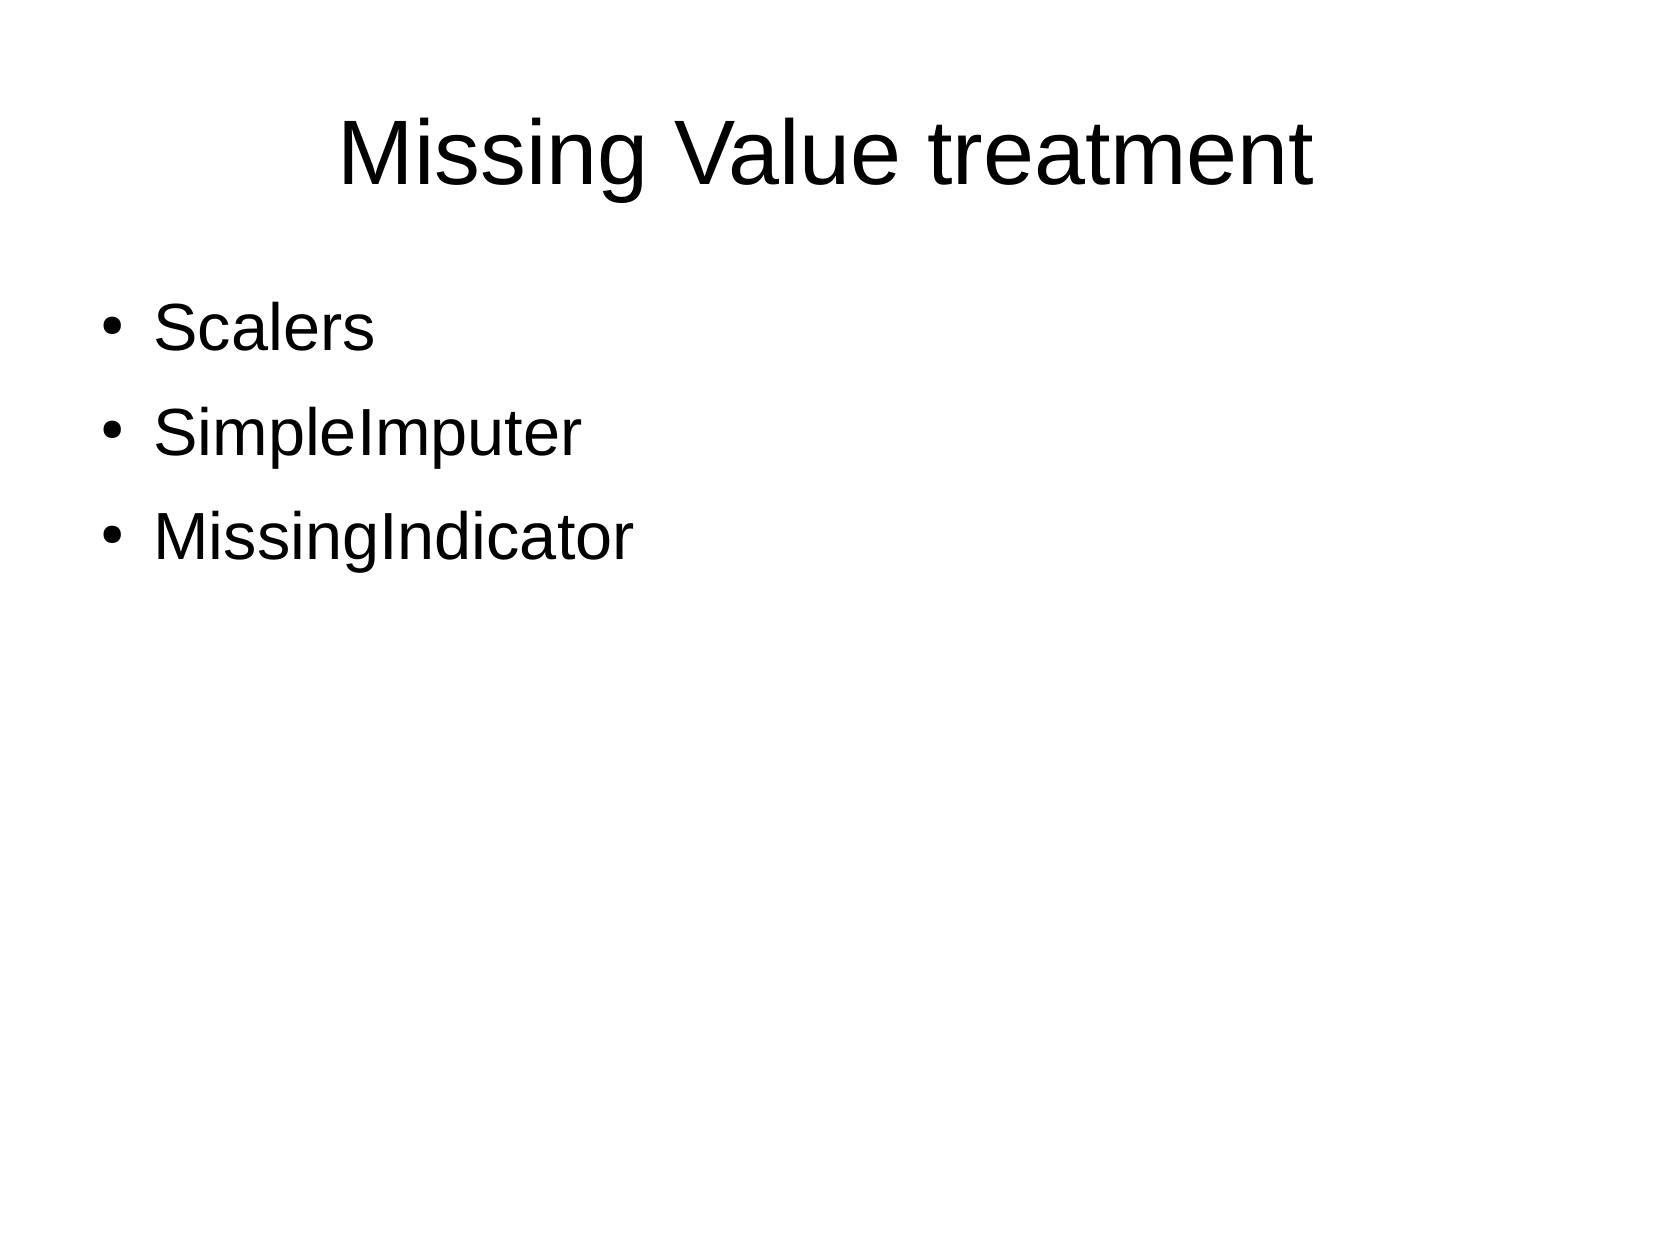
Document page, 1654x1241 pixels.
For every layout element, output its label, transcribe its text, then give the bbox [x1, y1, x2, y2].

title Missing Value treatment [82, 49, 1571, 257]
list Scalers SimpleImputer MissingIndicator [82, 290, 1571, 1010]
